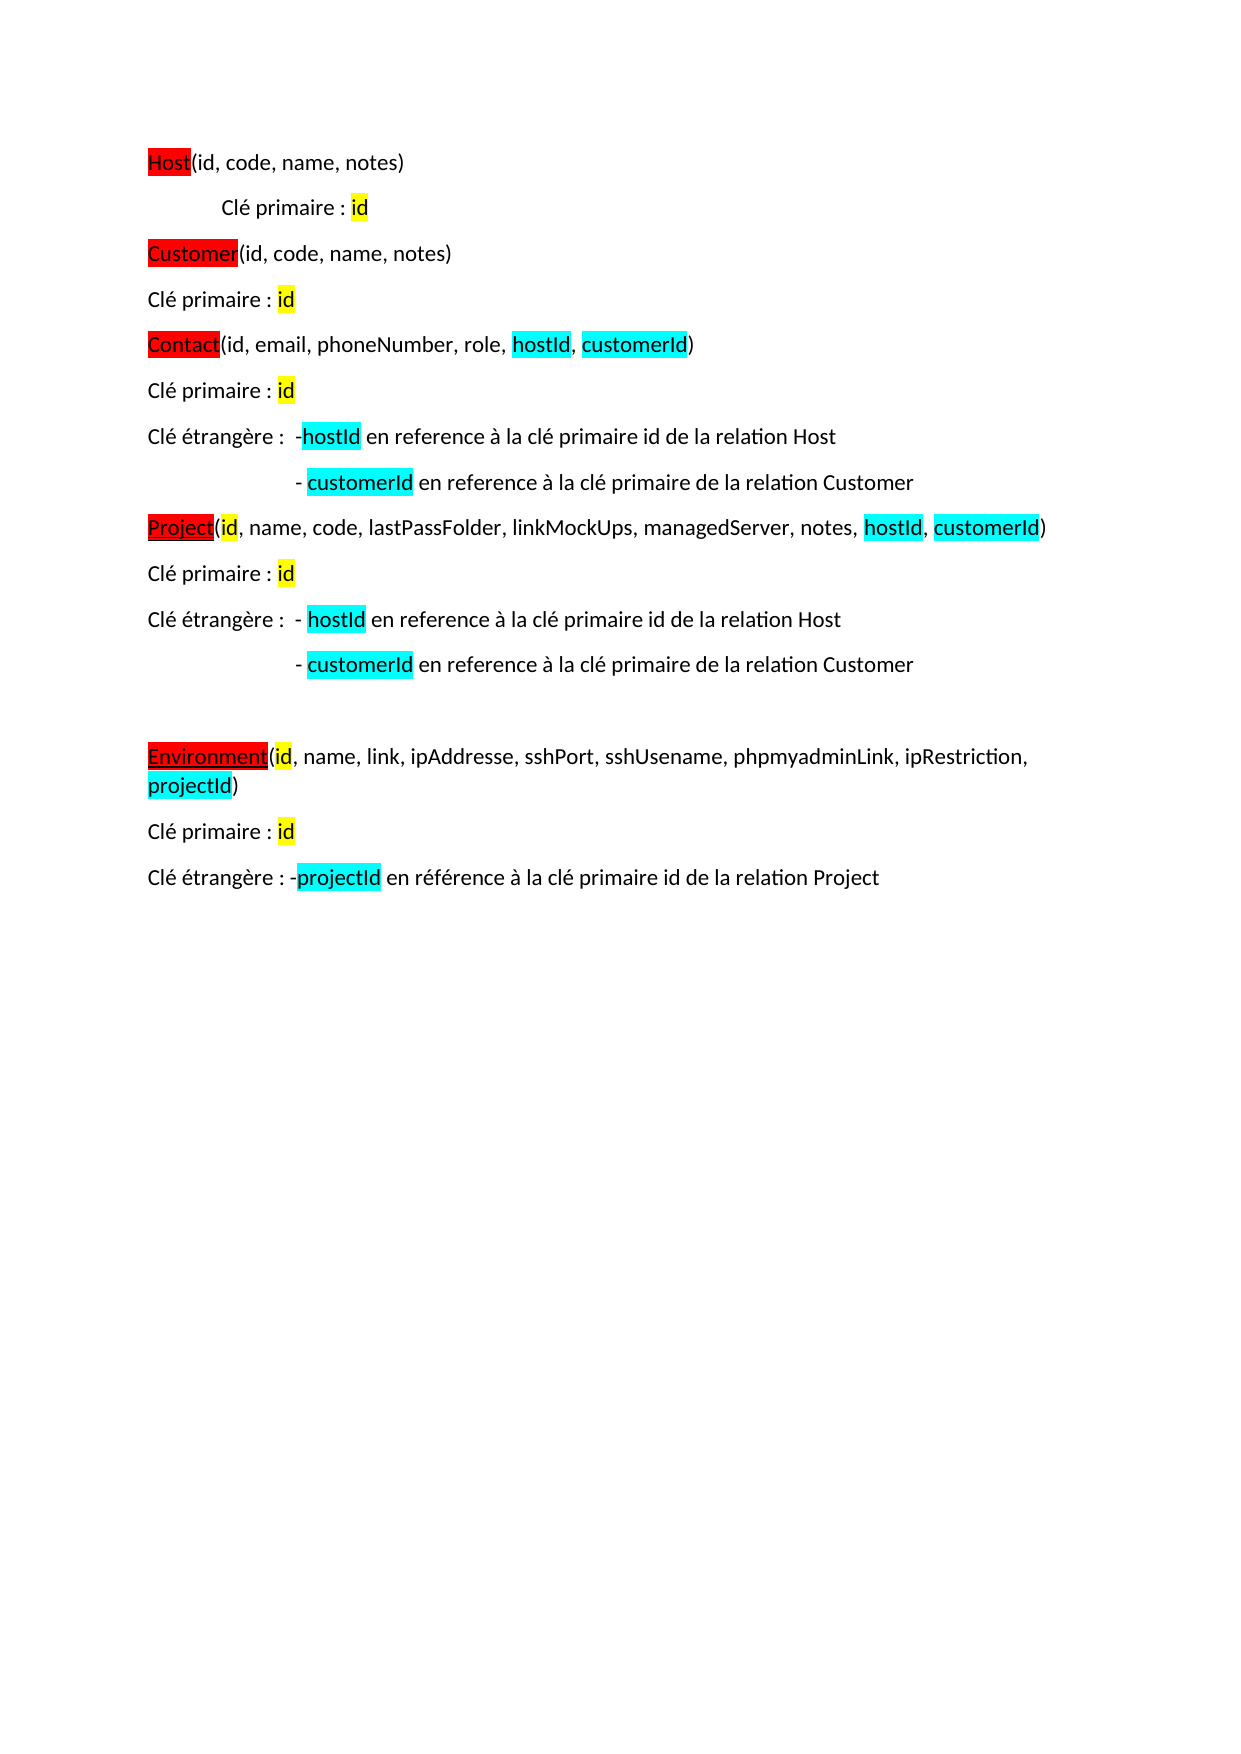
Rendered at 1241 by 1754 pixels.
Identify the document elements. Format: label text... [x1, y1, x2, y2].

text Environment(id, name, link, ipAddresse, sshPort, sshUsename, phpmyadminLink, ipRestriction, projectId) [148, 742, 1093, 799]
text Clé primaire : id [148, 376, 1093, 404]
text Clé étrangère : -projectId en référence à la clé primaire id de la relation Project [148, 863, 1093, 891]
text Host(id, code, name, notes) [148, 148, 1093, 176]
text Clé primaire : id [148, 285, 1093, 313]
text Customer(id, code, name, notes) [148, 239, 1093, 267]
text Clé primaire : id [148, 817, 1093, 845]
text Clé étrangère : -hostId en reference à la clé primaire id de la relation Host [148, 422, 1093, 450]
text Project(id, name, code, lastPassFolder, linkMockUps, managedServer, notes, hostId, customerId) [148, 513, 1093, 541]
text - customerId en reference à la clé primaire de la relation Customer [148, 468, 1093, 496]
text Clé primaire : id [148, 559, 1093, 587]
text - customerId en reference à la clé primaire de la relation Customer [148, 651, 1093, 679]
text Clé étrangère : - hostId en reference à la clé primaire id de la relation Host [148, 605, 1093, 633]
text Contact(id, email, phoneNumber, role, hostId, customerId) [148, 331, 1093, 358]
text Clé primaire : id [148, 193, 1093, 221]
